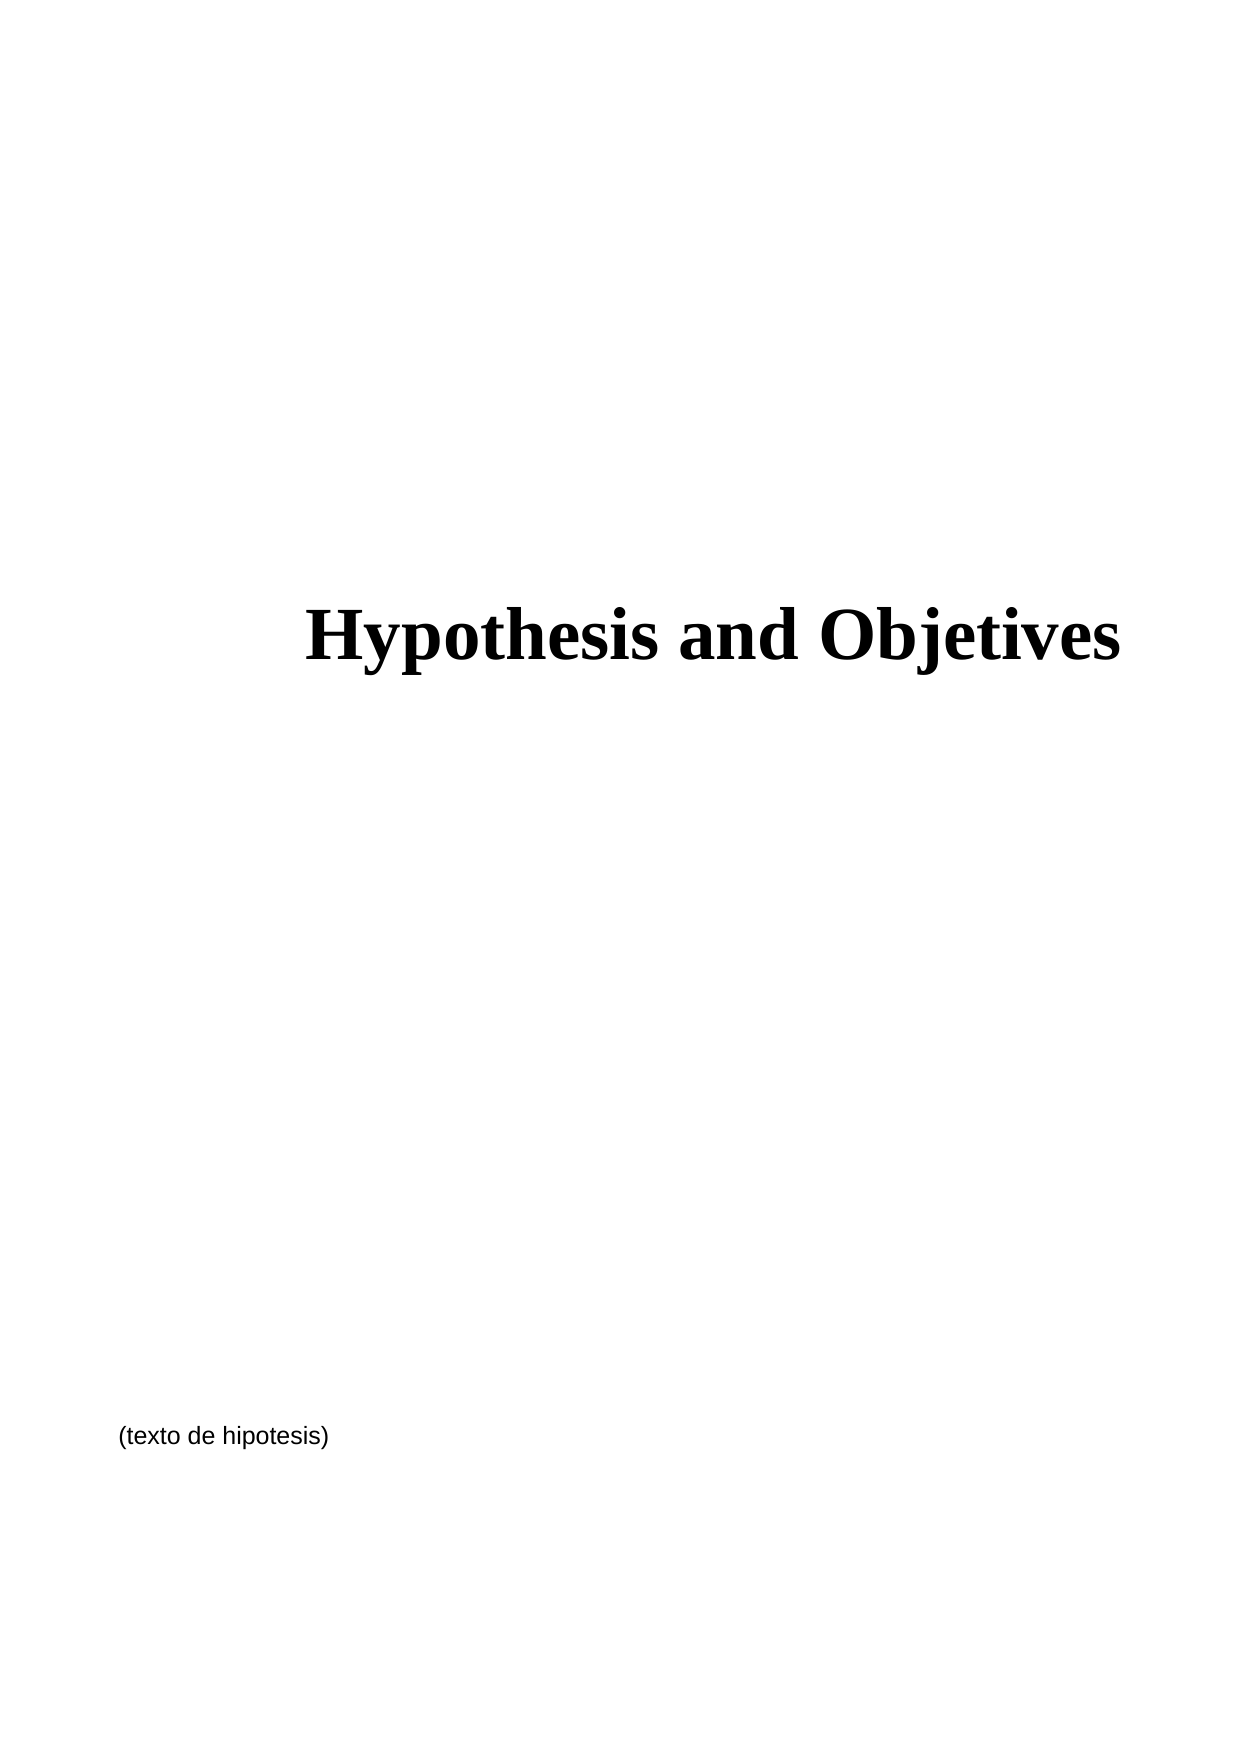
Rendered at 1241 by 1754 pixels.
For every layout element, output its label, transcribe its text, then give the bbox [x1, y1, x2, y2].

text (texto de hipotesis) [118, 1421, 1122, 1450]
subtitle Hypothesis and Objetives [118, 589, 1122, 676]
